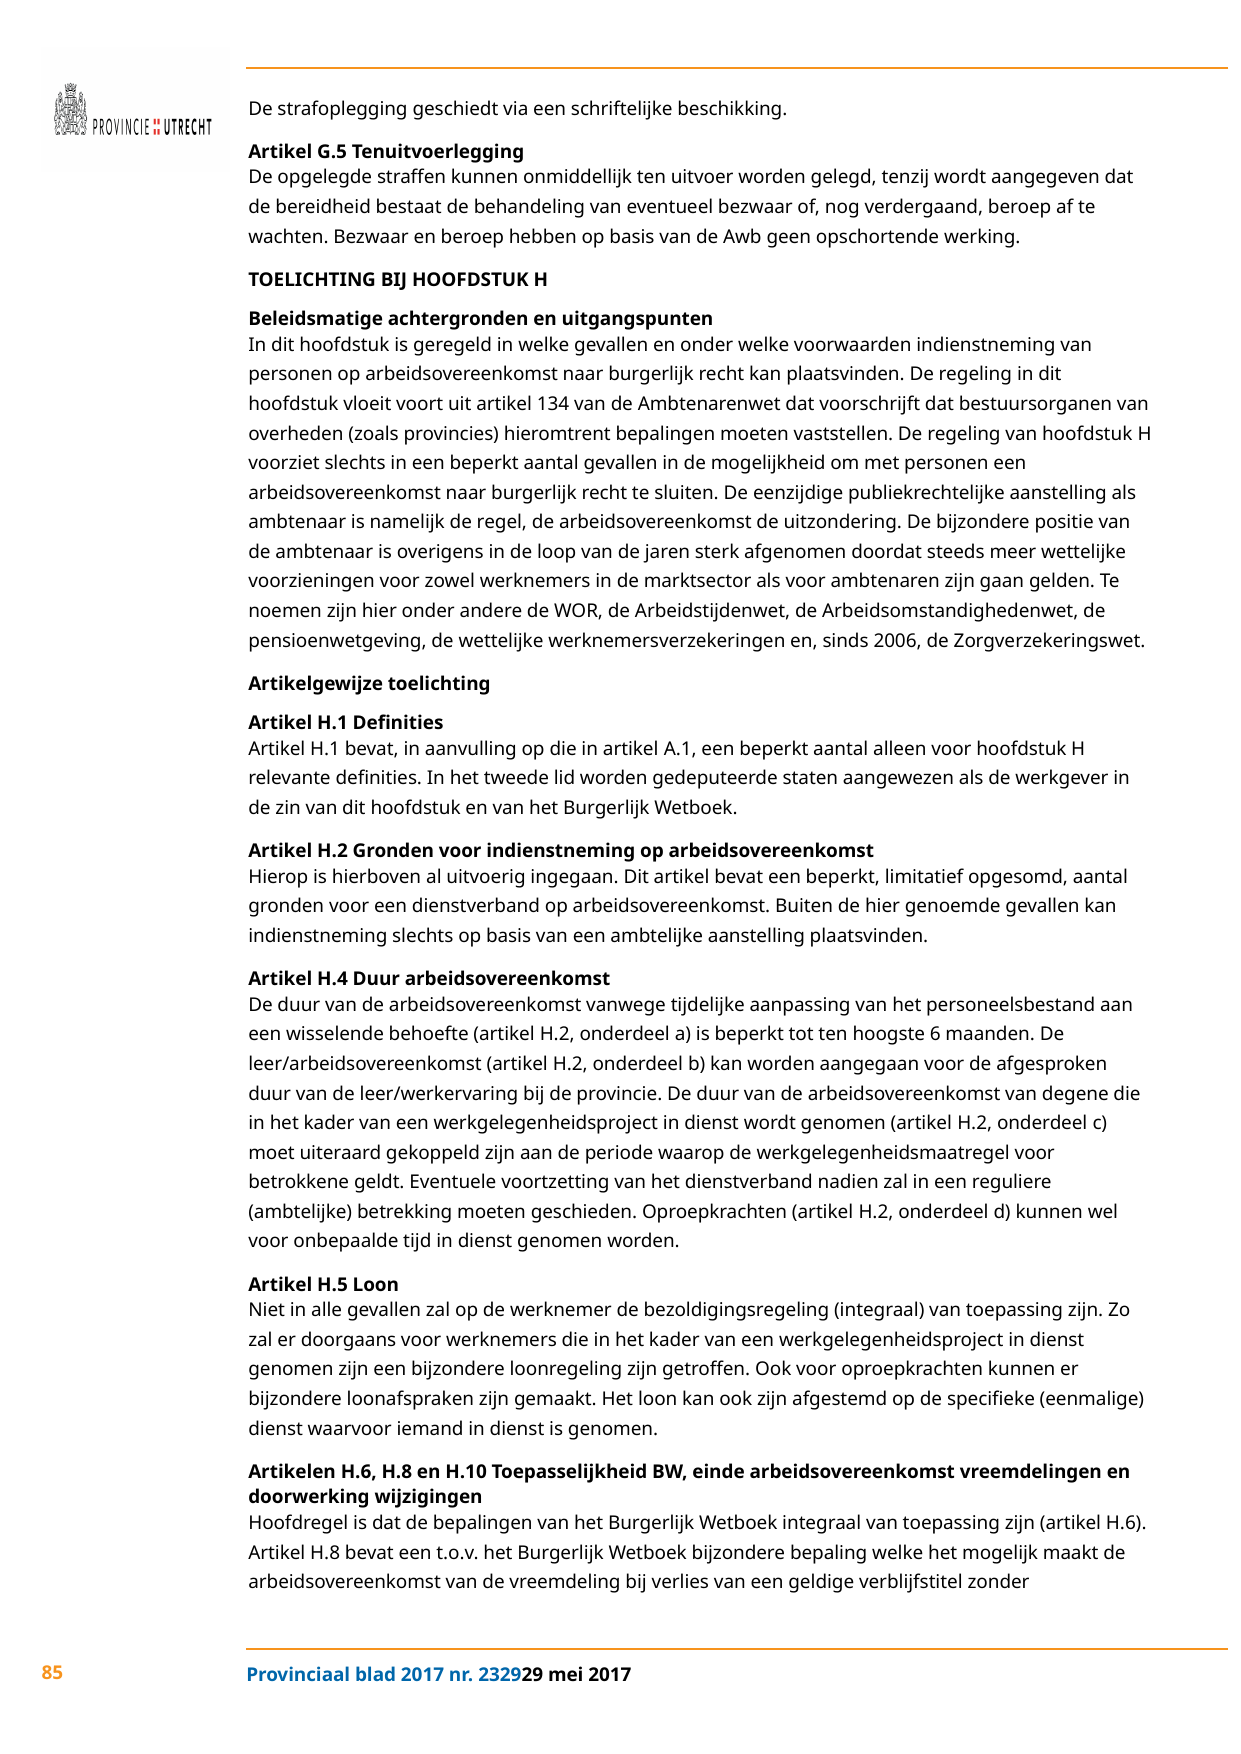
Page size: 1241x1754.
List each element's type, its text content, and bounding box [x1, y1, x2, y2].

text Hoofdregel is dat de bepalingen van het Burgerlijk Wetboek integraal van toepassing zijn (artikel H.6). Artikel H.8 bevat een t.o.v. het Burgerlijk Wetboek bijzondere bepaling welke het mogelijk maakt de arbeidsovereenkomst van de vreemdeling bij verlies van een geldige verblijfstitel zonder [248, 1509, 1152, 1594]
text In dit hoofdstuk is geregeld in welke gevallen en onder welke voorwaarden indienstneming van personen op arbeidsovereenkomst naar burgerlijk recht kan plaatsvinden. De regeling in dit hoofdstuk vloeit voort uit artikel 134 van de Ambtenarenwet dat voorschrijft dat bestuursorganen van overheden (zoals provincies) hieromtrent bepalingen moeten vaststellen. De regeling van hoofdstuk H voorziet slechts in een beperkt aantal gevallen in de mogelijkheid om met personen een arbeidsovereenkomst naar burgerlijk recht te sluiten. De eenzijdige publiekrechtelijke aanstelling als ambtenaar is namelijk de regel, de arbeidsovereenkomst de uitzondering. De bijzondere positie van de ambtenaar is overigens in de loop van de jaren sterk afgenomen doordat steeds meer wettelijke voorzieningen voor zowel werknemers in de marktsector als voor ambtenaren zijn gaan gelden. Te noemen zijn hier onder andere de WOR, de Arbeidstijdenwet, de Arbeidsomstandighedenwet, de pensioenwetgeving, de wettelijke werknemersverzekeringen en, sinds 2006, de Zorgverzekeringswet. [248, 331, 1152, 652]
text Artikel H.1 bevat, in aanvulling op die in artikel A.1, een beperkt aantal alleen voor hoofdstuk H relevante definities. In het tweede lid worden gedeputeerde staten aangewezen als de werkgever in de zin van dit hoofdstuk en van het Burgerlijk Wetboek. [248, 735, 1152, 820]
text Artikel H.2 Gronden voor indienstneming op arbeidsovereenkomst [248, 837, 1152, 863]
text Artikelgewijze toelichting [248, 670, 1152, 696]
text Artikel H.4 Duur arbeidsovereenkomst [248, 965, 1152, 991]
text TOELICHTING BIJ HOOFDSTUK H [248, 266, 1152, 292]
text Artikel H.5 Loon [248, 1271, 1152, 1296]
text De duur van de arbeidsovereenkomst vanwege tijdelijke aanpassing van het personeelsbestand aan een wisselende behoefte (artikel H.2, onderdeel a) is beperkt tot ten hoogste 6 maanden. De leer/arbeidsovereenkomst (artikel H.2, onderdeel b) kan worden aangegaan voor de afgesproken duur van de leer/werkervaring bij de provincie. De duur van de arbeidsovereenkomst van degene die in het kader van een werkgelegenheidsproject in dienst wordt genomen (artikel H.2, onderdeel c) moet uiteraard gekoppeld zijn aan de periode waarop de werkgelegenheidsmaatregel voor betrokkene geldt. Eventuele voortzetting van het dienstverband nadien zal in een reguliere (ambtelijke) betrekking moeten geschieden. Oproepkrachten (artikel H.2, onderdeel d) kunnen wel voor onbepaalde tijd in dienst genomen worden. [248, 991, 1152, 1253]
text Hierop is hierboven al uitvoerig ingegaan. Dit artikel bevat een beperkt, limitatief opgesomd, aantal gronden voor een dienstverband op arbeidsovereenkomst. Buiten de hier genoemde gevallen kan indienstneming slechts op basis van een ambtelijke aanstelling plaatsvinden. [248, 863, 1152, 948]
text Niet in alle gevallen zal op de werknemer de bezoldigingsregeling (integraal) van toepassing zijn. Zo zal er doorgaans voor werknemers die in het kader van een werkgelegenheidsproject in dienst genomen zijn een bijzondere loonregeling zijn getroffen. Ook voor oproepkrachten kunnen er bijzondere loonafspraken zijn gemaakt. Het loon kan ook zijn afgestemd op de specifieke (eenmalige) dienst waarvoor iemand in dienst is genomen. [248, 1296, 1152, 1441]
text Artikel H.1 Definities [248, 709, 1152, 735]
text Beleidsmatige achtergronden en uitgangspunten [248, 305, 1152, 331]
picture [41, 47, 231, 172]
text De strafoplegging geschiedt via een schriftelijke beschikking. [248, 95, 1152, 121]
text De opgelegde straffen kunnen onmiddellijk ten uitvoer worden gelegd, tenzij wordt aangegeven dat de bereidheid bestaat de behandeling van eventueel bezwaar of, nog verdergaand, beroep af te wachten. Bezwaar en beroep hebben op basis van de Awb geen opschortende werking. [248, 164, 1152, 248]
text Artikel G.5 Tenuitvoerlegging [248, 138, 1152, 164]
text Artikelen H.6, H.8 en H.10 Toepasselijkheid BW, einde arbeidsovereenkomst vreemdelingen en doorwerking wijzigingen [248, 1458, 1152, 1509]
